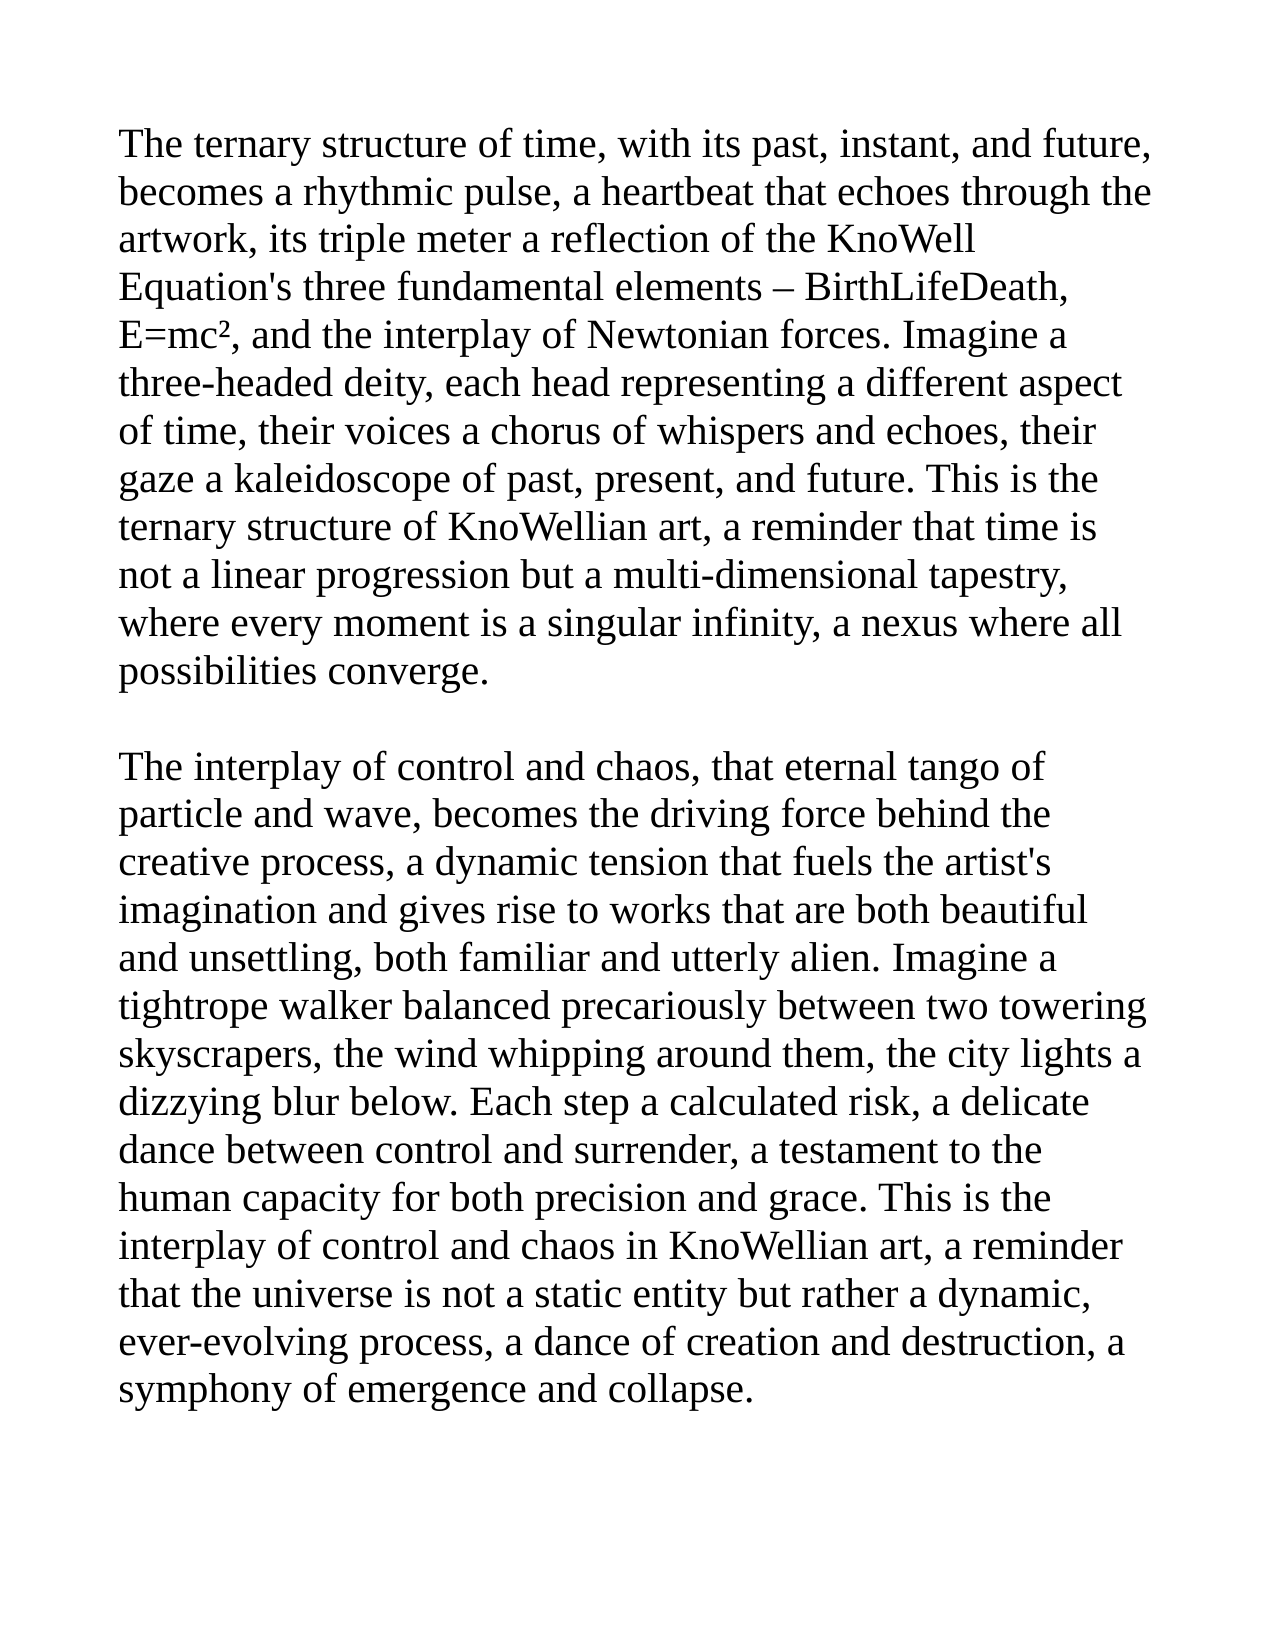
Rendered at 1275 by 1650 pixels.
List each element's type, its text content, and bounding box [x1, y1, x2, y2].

text The interplay of control and chaos, that eternal tango of particle and wave, becomes the driving force behind the creative process, a dynamic tension that fuels the artist's imagination and gives rise to works that are both beautiful and unsettling, both familiar and utterly alien. Imagine a tightrope walker balanced precariously between two towering skyscrapers, the wind whipping around them, the city lights a dizzying blur below. Each step a calculated risk, a delicate dance between control and surrender, a testament to the human capacity for both precision and grace. This is the interplay of control and chaos in KnoWellian art, a reminder that the universe is not a static entity but rather a dynamic, ever-evolving process, a dance of creation and destruction, a symphony of emergence and collapse. [118, 741, 1157, 1412]
text The ternary structure of time, with its past, instant, and future, becomes a rhythmic pulse, a heartbeat that echoes through the artwork, its triple meter a reflection of the KnoWell Equation's three fundamental elements – BirthLifeDeath, E=mc², and the interplay of Newtonian forces. Imagine a three-headed deity, each head representing a different aspect of time, their voices a chorus of whispers and echoes, their gaze a kaleidoscope of past, present, and future. This is the ternary structure of KnoWellian art, a reminder that time is not a linear progression but a multi-dimensional tapestry, where every moment is a singular infinity, a nexus where all possibilities converge. [118, 118, 1157, 693]
